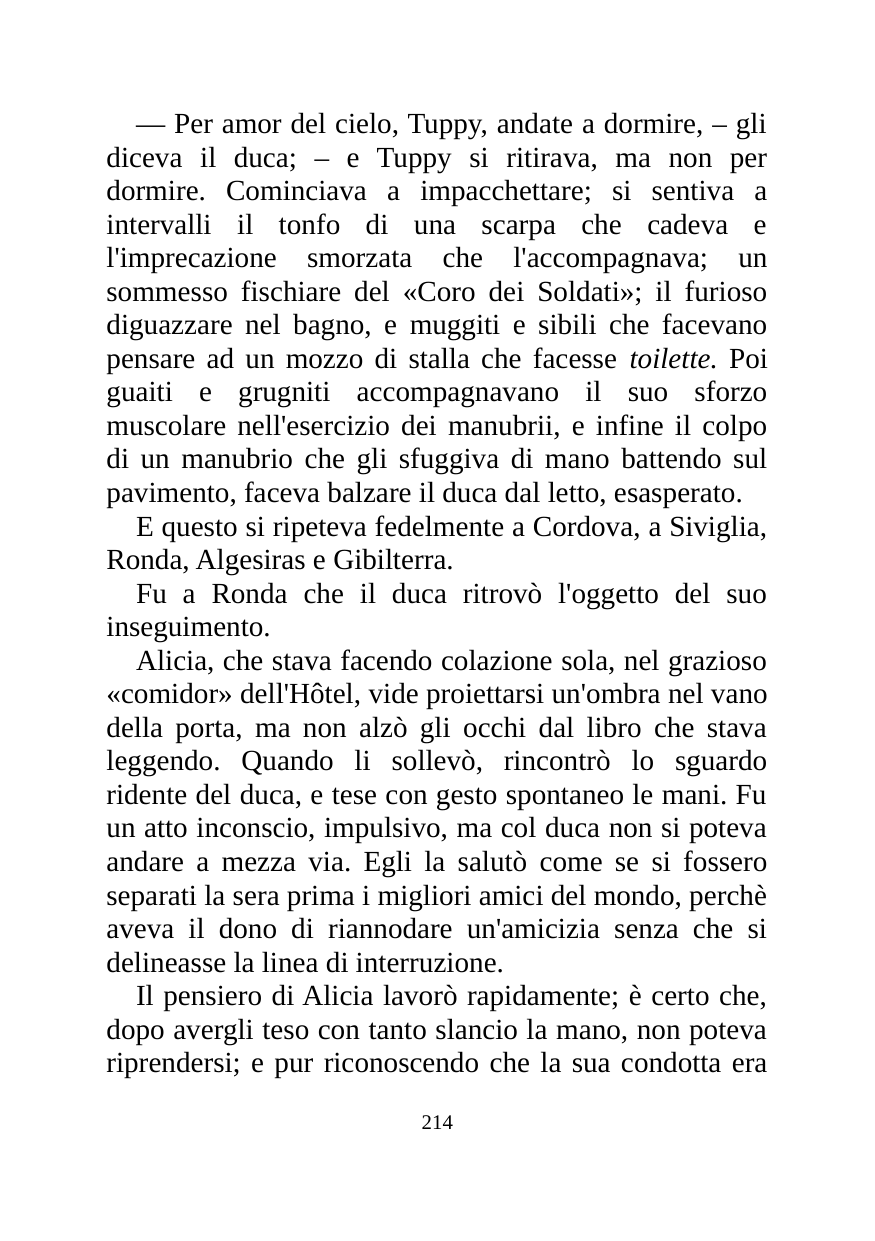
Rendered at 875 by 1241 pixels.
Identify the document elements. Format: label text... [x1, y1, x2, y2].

text — Per amor del cielo, Tuppy, andate a dormire, – gli diceva il duca; – e Tuppy si ritirava, ma non per dormire. Cominciava a impacchettare; si sentiva a intervalli il tonfo di una scarpa che cadeva e l'imprecazione smorzata che l'accompagnava; un sommesso fischiare del «Coro dei Soldati»; il furioso diguazzare nel bagno, e muggiti e sibili che facevano pensare ad un mozzo di stalla che facesse toilette. Poi guaiti e grugniti accompagnavano il suo sforzo muscolare nell'esercizio dei manubrii, e infine il colpo di un manubrio che gli sfuggiva di mano battendo sul pavimento, faceva balzare il duca dal letto, esasperato. [106, 106, 768, 509]
text E questo si ripeteva fedelmente a Cordova, a Siviglia, Ronda, Algesiras e Gibilterra. [106, 509, 768, 576]
text Il pensiero di Alicia lavorò rapidamente; è certo che, dopo avergli teso con tanto slancio la mano, non poteva riprendersi; e pur riconoscendo che la sua condotta era [106, 978, 768, 1079]
text Alicia, che stava facendo colazione sola, nel grazioso «comidor» dell'Hôtel, vide proiettarsi un'ombra nel vano della porta, ma non alzò gli occhi dal libro che stava leggendo. Quando li sollevò, rincontrò lo sguardo ridente del duca, e tese con gesto spontaneo le mani. Fu un atto inconscio, impulsivo, ma col duca non si poteva andare a mezza via. Egli la salutò come se si fossero separati la sera prima i migliori amici del mondo, perchè aveva il dono di riannodare un'amicizia senza che si delineasse la linea di interruzione. [106, 643, 768, 978]
text Fu a Ronda che il duca ritrovò l'oggetto del suo inseguimento. [106, 576, 768, 643]
